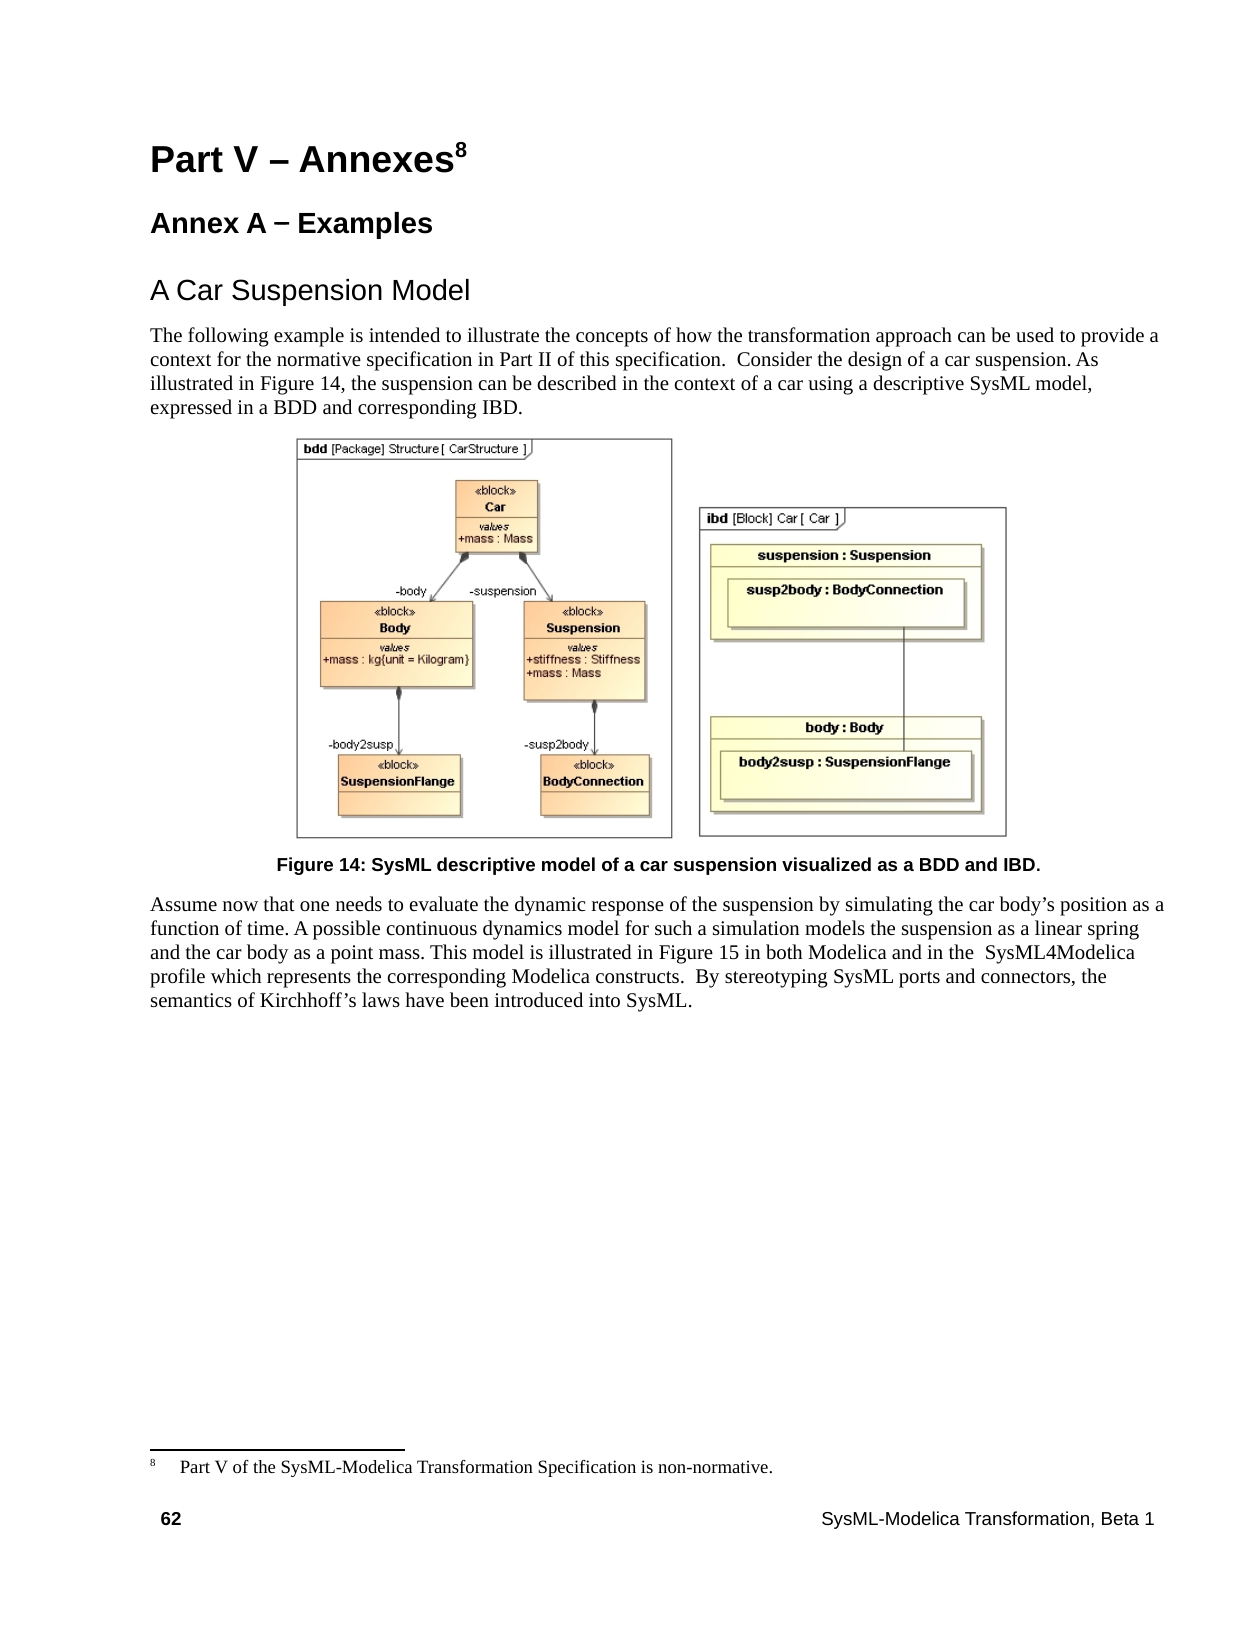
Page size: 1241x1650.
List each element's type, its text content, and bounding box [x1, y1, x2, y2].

text Part V of the SysML-Modelica Transformation Specification is non-normative. [150, 1456, 1166, 1477]
picture [291, 434, 688, 854]
text The following example is intended to illustrate the concepts of how the transformation approach can be used to provide a context for the normative specification in Part II of this specification. Consider the design of a car suspension. As illustrated in Figure 14, the suspension can be described in the context of a car using a descriptive SysML model, expressed in a BDD and corresponding IBD. [150, 323, 1166, 419]
text Assume now that one needs to evaluate the dynamic response of the suspension by simulating the car body’s position as a function of time. A possible continuous dynamics model for such a simulation models the suspension as a linear spring and the car body as a point mass. This model is illustrated in Figure 15 in both Modelica and in the SysML4Modelica profile which represents the corresponding Modelica constructs. By stereotyping SysML ports and connectors, the semantics of Kirchhoff’s laws have been introduced into SysML. [150, 892, 1166, 1012]
subtitle Part V – Annexes [150, 137, 1166, 181]
text Figure 14: SysML descriptive model of a car suspension visualized as a BDD and IBD. [150, 854, 1167, 875]
text A Car Suspension Model [150, 239, 1166, 306]
picture [693, 501, 1024, 854]
text Annex A ̶̵̶ Examples [150, 206, 1166, 239]
